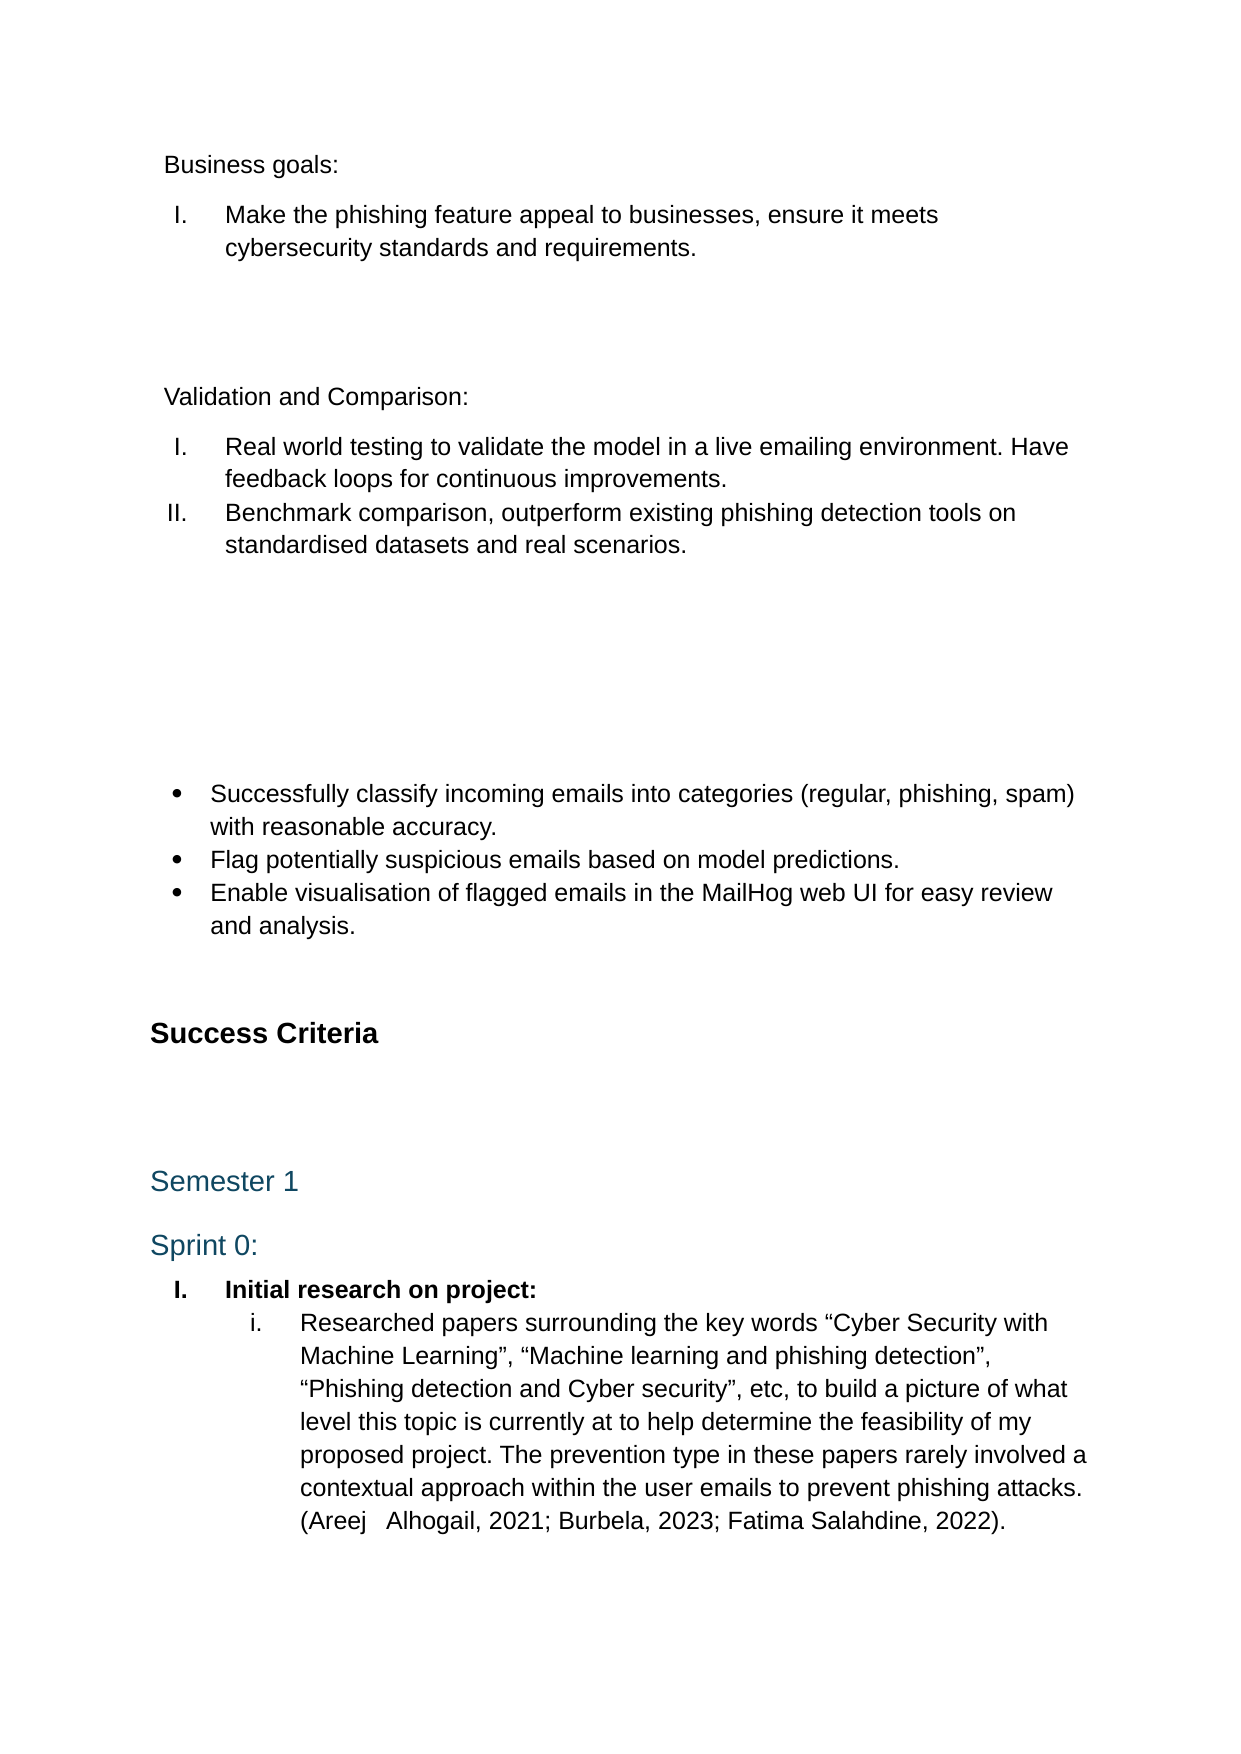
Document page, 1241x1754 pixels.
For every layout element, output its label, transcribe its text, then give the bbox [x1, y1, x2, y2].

list Researched papers surrounding the key words “Cyber Security with Machine Learning”, “Machine learning and phishing detection”, “Phishing detection and Cyber security”, etc, to build a picture of what level this topic is currently at to help determine the feasibility of my proposed project. The prevention type in these papers rarely involved a contextual approach within the user emails to prevent phishing attacks. (Areej Alhogail, 2021; Burbela, 2023; Fatima Salahdine, 2022). [262, 1308, 1090, 1534]
list Successfully classify incoming emails into categories (regular, phishing, spam) with reasonable accuracy. [173, 779, 1090, 841]
subtitle Semester 1 [150, 1164, 1090, 1198]
list Initial research on project: [187, 1274, 1090, 1303]
list Enable visualisation of flagged emails in the MailHog web UI for easy review and analysis. [173, 878, 1090, 940]
list Make the phishing feature appeal to businesses, ensure it meets cybersecurity standards and requirements. [187, 200, 1090, 261]
text Business goals: [150, 150, 1090, 179]
list Benchmark comparison, outperform existing phishing detection tools on standardised datasets and real scenarios. [187, 497, 1090, 559]
text Success Criteria [150, 1016, 1090, 1050]
subtitle Sprint 0: [150, 1228, 1090, 1261]
list Real world testing to validate the model in a live emailing environment. Have feedback loops for continuous improvements. [187, 431, 1090, 493]
list Flag potentially suspicious emails based on model predictions. [173, 845, 1090, 874]
text Validation and Comparison: [150, 382, 1090, 411]
